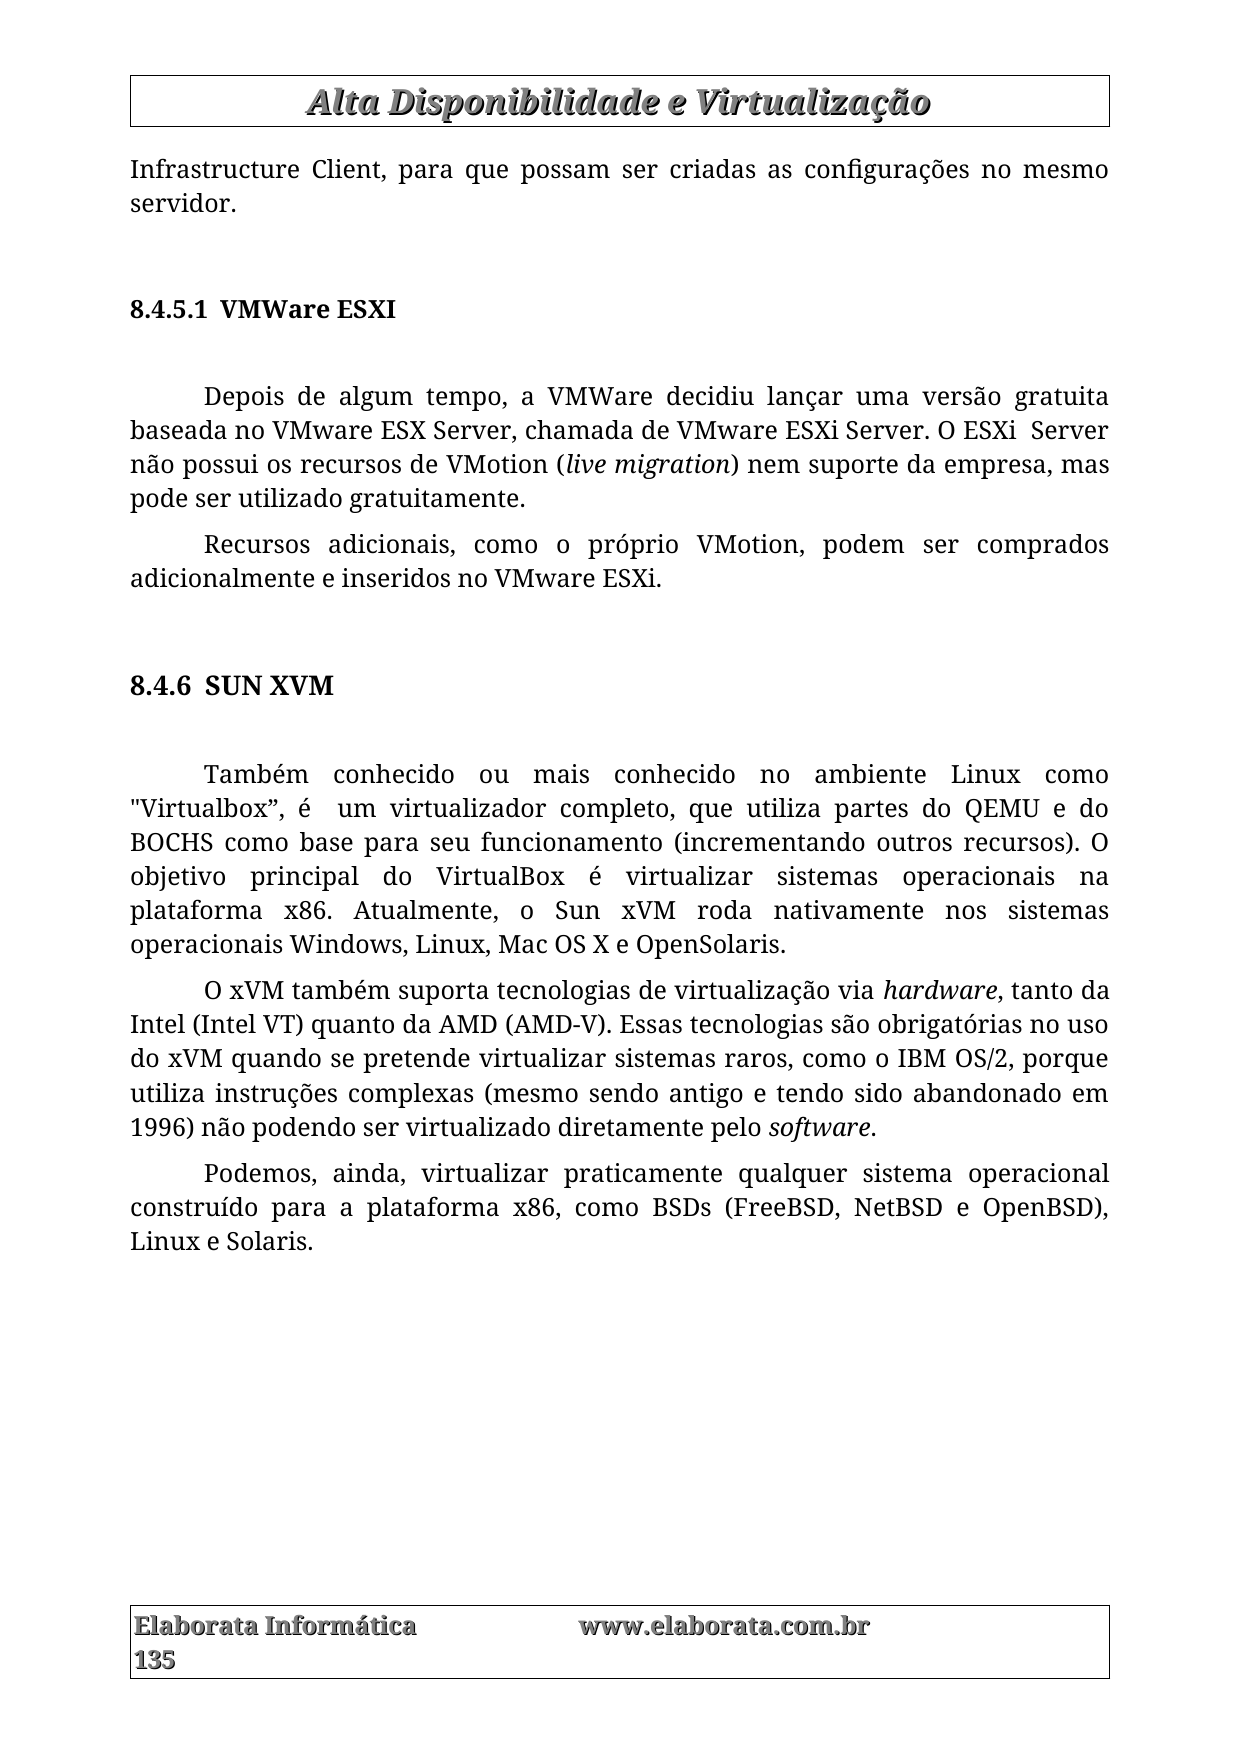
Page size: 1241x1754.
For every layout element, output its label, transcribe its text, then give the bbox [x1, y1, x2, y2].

text Também conhecido ou mais conhecido no ambiente Linux como "Virtualbox”, é um virtualizador completo, que utiliza partes do QEMU e do BOCHS como base para seu funcionamento (incrementando outros recursos). O objetivo principal do VirtualBox é virtualizar sistemas operacionais na plataforma x86. Atualmente, o Sun xVM roda nativamente nos sistemas operacionais Windows, Linux, Mac OS X e OpenSolaris. [130, 756, 1110, 961]
text O xVM também suporta tecnologias de virtualização via hardware, tanto da Intel (Intel VT) quanto da AMD (AMD-V). Essas tecnologias são obrigatórias no uso do xVM quando se pretende virtualizar sistemas raros, como o IBM OS/2, porque utiliza instruções complexas (mesmo sendo antigo e tendo sido abandonado em 1996) não podendo ser virtualizado diretamente pelo software. [130, 973, 1110, 1143]
text Recursos adicionais, como o próprio VMotion, podem ser comprados adicionalmente e inseridos no VMware ESXi. [130, 527, 1110, 595]
text Podemos, ainda, virtualizar praticamente qualquer sistema operacional construído para a plataforma x86, como BSDs (FreeBSD, NetBSD e OpenBSD), Linux e Solaris. [130, 1156, 1110, 1258]
subtitle SUN XVM [130, 667, 1110, 703]
text Infrastructure Client, para que possam ser criadas as configurações no mesmo servidor. [130, 152, 1110, 220]
text Depois de algum tempo, a VMWare decidiu lançar uma versão gratuita baseada no VMware ESX Server, chamada de VMware ESXi Server. O ESXi Server não possui os recursos de VMotion (live migration) nem suporte da empresa, mas pode ser utilizado gratuitamente. [130, 378, 1110, 515]
subtitle VMWare ESXI [130, 292, 1110, 326]
